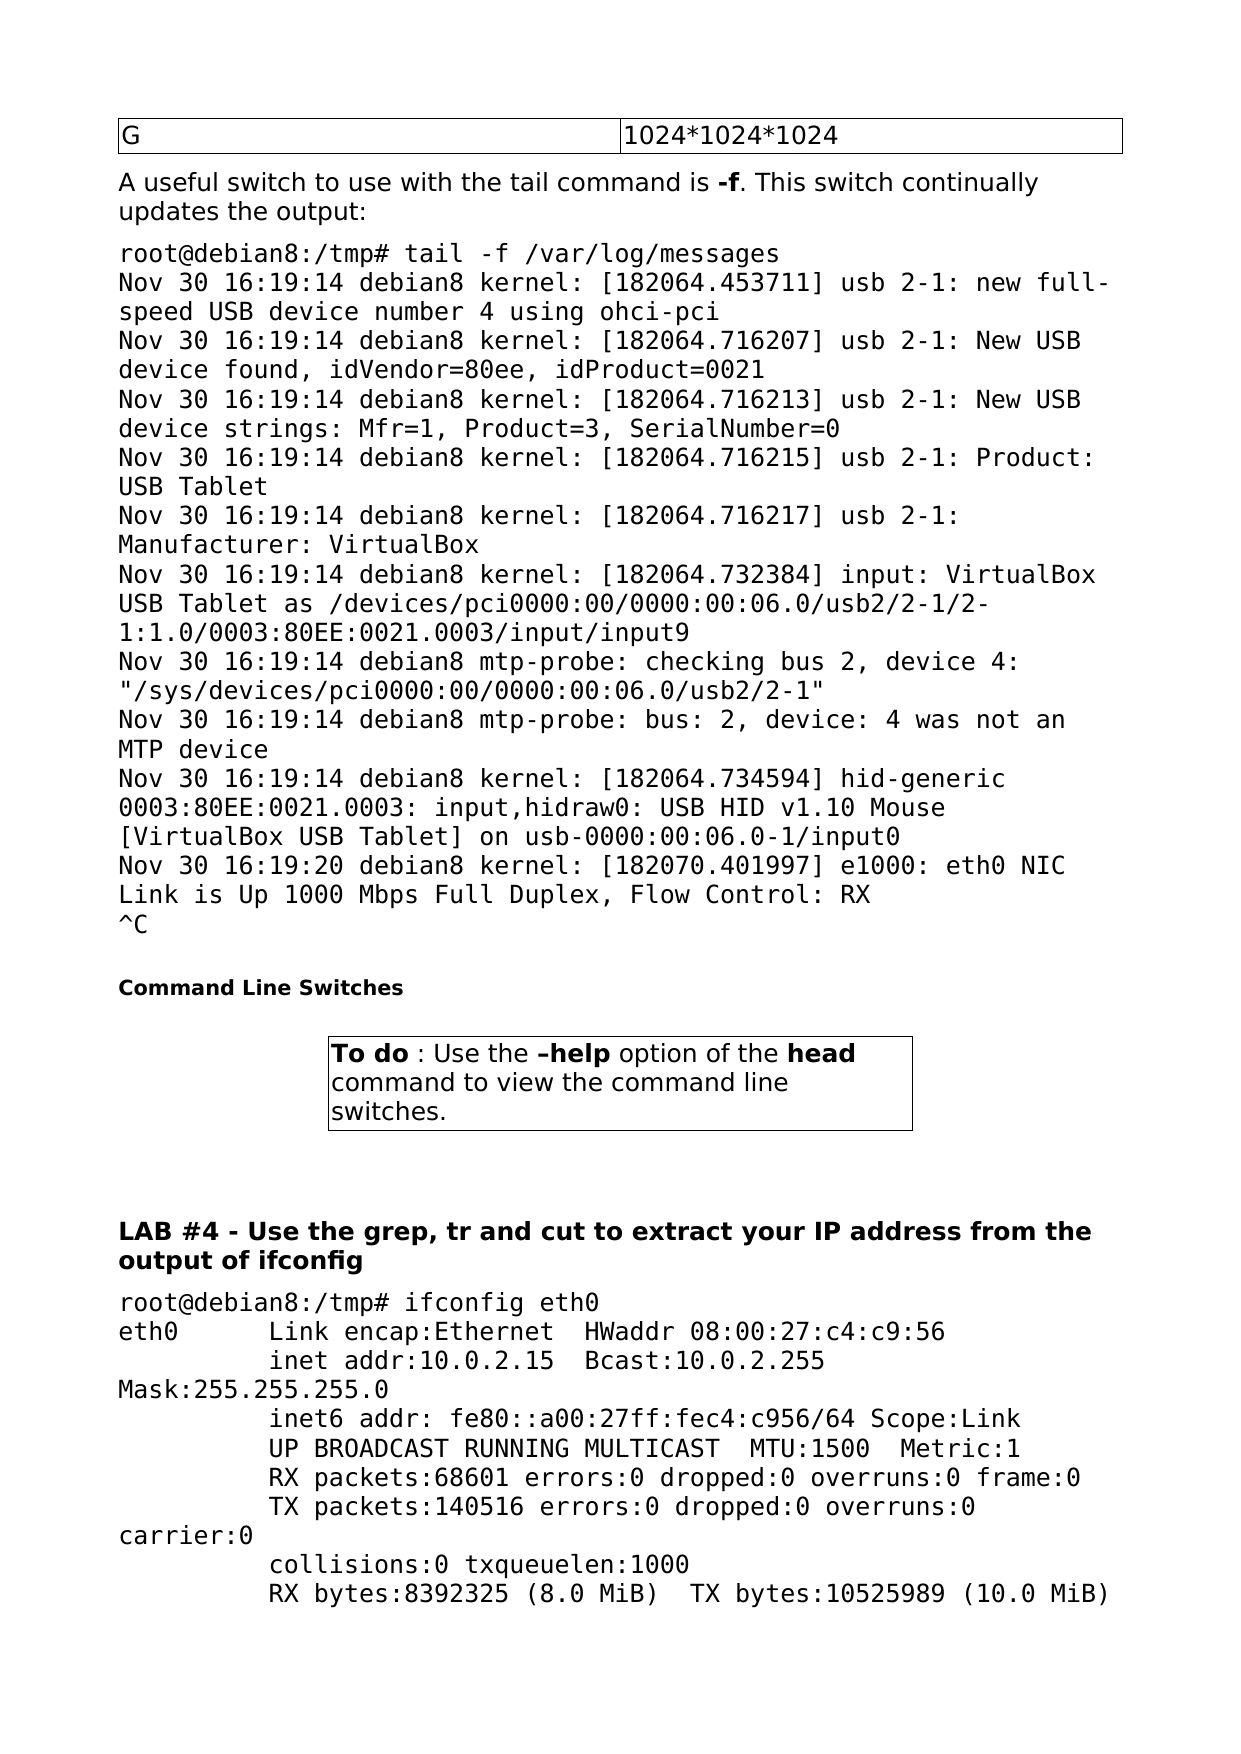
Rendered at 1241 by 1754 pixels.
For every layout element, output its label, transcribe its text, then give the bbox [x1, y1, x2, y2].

table_cell 1024*1024*1024 [621, 119, 1122, 153]
subtitle LAB #4 - Use the grep, tr and cut to extract your IP address from the output of ifconfig [118, 1217, 1122, 1275]
text root@debian8:/tmp# ifconfig eth0 eth0 Link encap:Ethernet HWaddr 08:00:27:c4:c9:56 inet addr:10.0.2.15 Bcast:10.0.2.255 Mask:255.255.255.0 inet6 addr: fe80::a00:27ff:fec4:c956/64 Scope:Link UP BROADCAST RUNNING MULTICAST MTU:1500 Metric:1 RX packets:68601 errors:0 dropped:0 overruns:0 frame:0 TX packets:140516 errors:0 dropped:0 overruns:0 carrier:0 collisions:0 txqueuelen:1000 RX bytes:8392325 (8.0 MiB) TX bytes:10525989 (10.0 MiB) [118, 1288, 1122, 1609]
table_cell G [119, 119, 620, 153]
text root@debian8:/tmp# tail -f /var/log/messages Nov 30 16:19:14 debian8 kernel: [182064.453711] usb 2-1: new full-speed USB device number 4 using ohci-pci Nov 30 16:19:14 debian8 kernel: [182064.716207] usb 2-1: New USB device found, idVendor=80ee, idProduct=0021 Nov 30 16:19:14 debian8 kernel: [182064.716213] usb 2-1: New USB device strings: Mfr=1, Product=3, SerialNumber=0 Nov 30 16:19:14 debian8 kernel: [182064.716215] usb 2-1: Product: USB Tablet Nov 30 16:19:14 debian8 kernel: [182064.716217] usb 2-1: Manufacturer: VirtualBox Nov 30 16:19:14 debian8 kernel: [182064.732384] input: VirtualBox USB Tablet as /devices/pci0000:00/0000:00:06.0/usb2/2-1/2-1:1.0/0003:80EE:0021.0003/input/input9 Nov 30 16:19:14 debian8 mtp-probe: checking bus 2, device 4: "/sys/devices/pci0000:00/0000:00:06.0/usb2/2-1" Nov 30 16:19:14 debian8 mtp-probe: bus: 2, device: 4 was not an MTP device Nov 30 16:19:14 debian8 kernel: [182064.734594] hid-generic 0003:80EE:0021.0003: input,hidraw0: USB HID v1.10 Mouse [VirtualBox USB Tablet] on usb-0000:00:06.0-1/input0 Nov 30 16:19:20 debian8 kernel: [182070.401997] e1000: eth0 NIC Link is Up 1000 Mbps Full Duplex, Flow Control: RX ^C [118, 239, 1122, 939]
table_header To do : Use the –help option of the head command to view the command line switches. [329, 1037, 912, 1129]
subtitle Command Line Switches [118, 976, 1122, 1000]
text A useful switch to use with the tail command is -f. This switch continually updates the output: [118, 168, 1122, 226]
